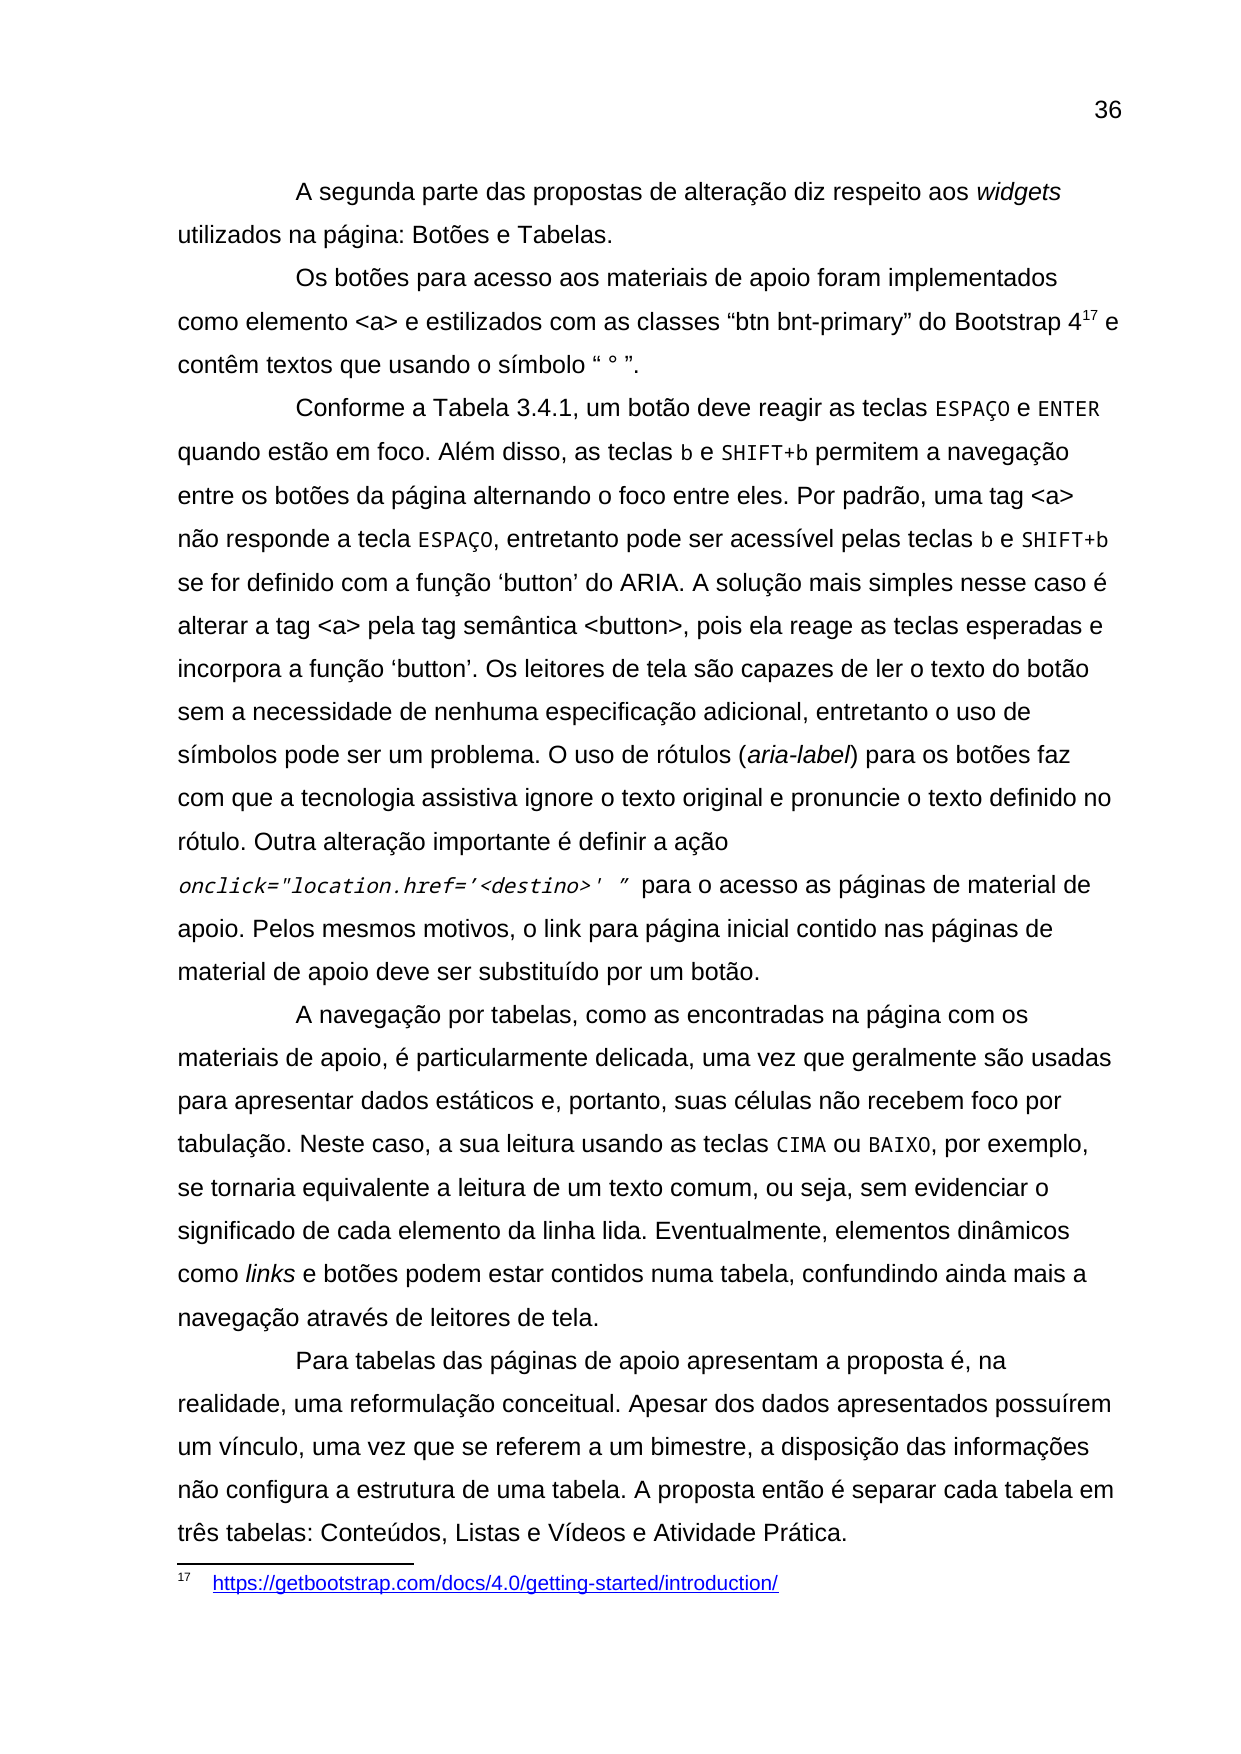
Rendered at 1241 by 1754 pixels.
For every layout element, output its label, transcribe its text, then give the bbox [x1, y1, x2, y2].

text Os botões para acesso aos materiais de apoio foram implementados como elemento <a> e estilizados com as classes “btn bnt-primary” do Bootstrap 4 e contêm textos que usando o símbolo “ ° ”. [177, 263, 1122, 378]
text A segunda parte das propostas de alteração diz respeito aos widgets utilizados na página: Botões e Tabelas. [177, 177, 1122, 249]
text Para tabelas das páginas de apoio apresentam a proposta é, na realidade, uma reformulação conceitual. Apesar dos dados apresentados possuírem um vínculo, uma vez que se referem a um bimestre, a disposição das informações não configura a estrutura de uma tabela. A proposta então é separar cada tabela em três tabelas: Conteúdos, Listas e Vídeos e Atividade Prática. [177, 1346, 1122, 1547]
text Conforme a Tabela 3.4.1, um botão deve reagir as teclas ESPAÇO e ENTER quando estão em foco. Além disso, as teclas b e SHIFT+b permitem a navegação entre os botões da página alternando o foco entre eles. Por padrão, uma tag <a> não responde a tecla ESPAÇO, entretanto pode ser acessível pelas teclas b e SHIFT+b se for definido com a função ‘button’ do ARIA. A solução mais simples nesse caso é alterar a tag <a> pela tag semântica <button>, pois ela reage as teclas esperadas e incorpora a função ‘button’. Os leitores de tela são capazes de ler o texto do botão sem a necessidade de nenhuma especificação adicional, entretanto o uso de símbolos pode ser um problema. O uso de rótulos (aria-label) para os botões faz com que a tecnologia assistiva ignore o texto original e pronuncie o texto definido no rótulo. Outra alteração importante é definir a ação onclick="location.href=’<destino>' ” para o acesso as páginas de material de apoio. Pelos mesmos motivos, o link para página inicial contido nas páginas de material de apoio deve ser substituído por um botão. [177, 393, 1122, 986]
text A navegação por tabelas, como as encontradas na página com os materiais de apoio, é particularmente delicada, uma vez que geralmente são usadas para apresentar dados estáticos e, portanto, suas células não recebem foco por tabulação. Neste caso, a sua leitura usando as teclas CIMA ou BAIXO, por exemplo, se tornaria equivalente a leitura de um texto comum, ou seja, sem evidenciar o significado de cada elemento da linha lida. Eventualmente, elementos dinâmicos como links e botões podem estar contidos numa tabela, confundindo ainda mais a navegação através de leitores de tela. [177, 1000, 1122, 1331]
text https://getbootstrap.com/docs/4.0/getting-started/introduction/ [177, 1571, 1122, 1594]
